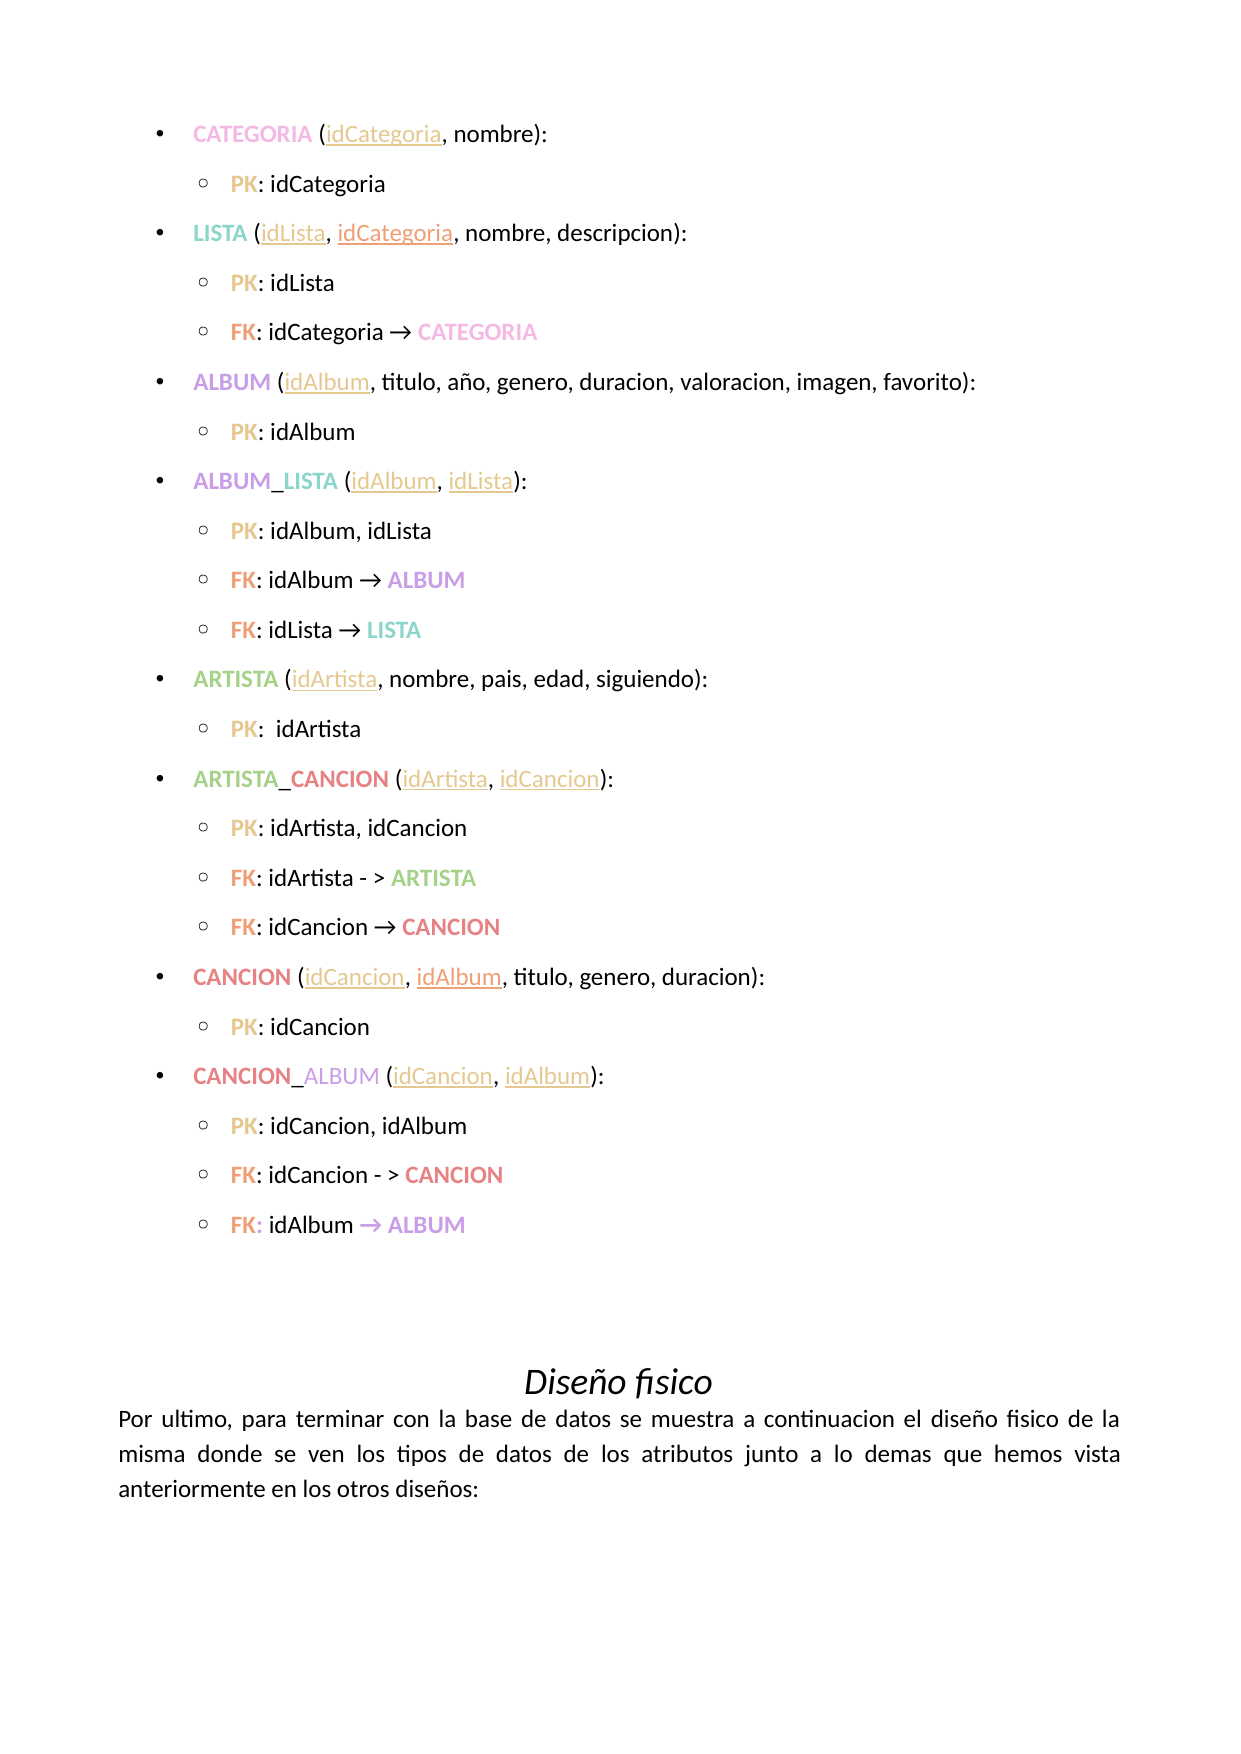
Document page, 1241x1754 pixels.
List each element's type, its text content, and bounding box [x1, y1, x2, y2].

list ALBUM_LISTA (idAlbum, idLista): [156, 465, 1122, 496]
text Por ultimo, para terminar con la base de datos se muestra a continuacion el diseño fisico de la misma donde se ven los tipos de datos de los atributos junto a lo demas que hemos vista anteriormente en los otros diseños: [118, 1403, 1122, 1504]
list CATEGORIA (idCategoria, nombre): [156, 118, 1122, 149]
list CANCION (idCancion, idAlbum, titulo, genero, duracion): [156, 961, 1122, 992]
list PK: idCategoria [193, 168, 1122, 198]
list PK: idLista [193, 267, 1122, 297]
list PK: idArtista [193, 713, 1122, 744]
list ARTISTA_CANCION (idArtista, idCancion): [156, 763, 1122, 793]
list PK: idArtista, idCancion [193, 812, 1122, 843]
list PK: idAlbum [193, 416, 1122, 446]
list PK: idCancion [193, 1011, 1122, 1041]
list FK: idCancion - > CANCION [193, 1159, 1122, 1190]
list FK: idLista → LISTA [193, 614, 1122, 644]
list CANCION_ALBUM (idCancion, idAlbum): [156, 1060, 1122, 1091]
list FK: idAlbum → ALBUM [193, 564, 1122, 595]
list ARTISTA (idArtista, nombre, pais, edad, siguiendo): [156, 663, 1122, 694]
list FK: idCancion → CANCION [193, 911, 1122, 942]
list ALBUM (idAlbum, titulo, año, genero, duracion, valoracion, imagen, favorito): [156, 366, 1122, 397]
list PK: idAlbum, idLista [193, 515, 1122, 545]
list FK: idArtista - > ARTISTA [193, 862, 1122, 892]
list FK: idCategoria → CATEGORIA [193, 316, 1122, 347]
text Diseño fisico [118, 1358, 1122, 1403]
list LISTA (idLista, idCategoria, nombre, descripcion): [156, 217, 1122, 248]
list FK: idAlbum → ALBUM [193, 1209, 1122, 1239]
list PK: idCancion, idAlbum [193, 1110, 1122, 1140]
